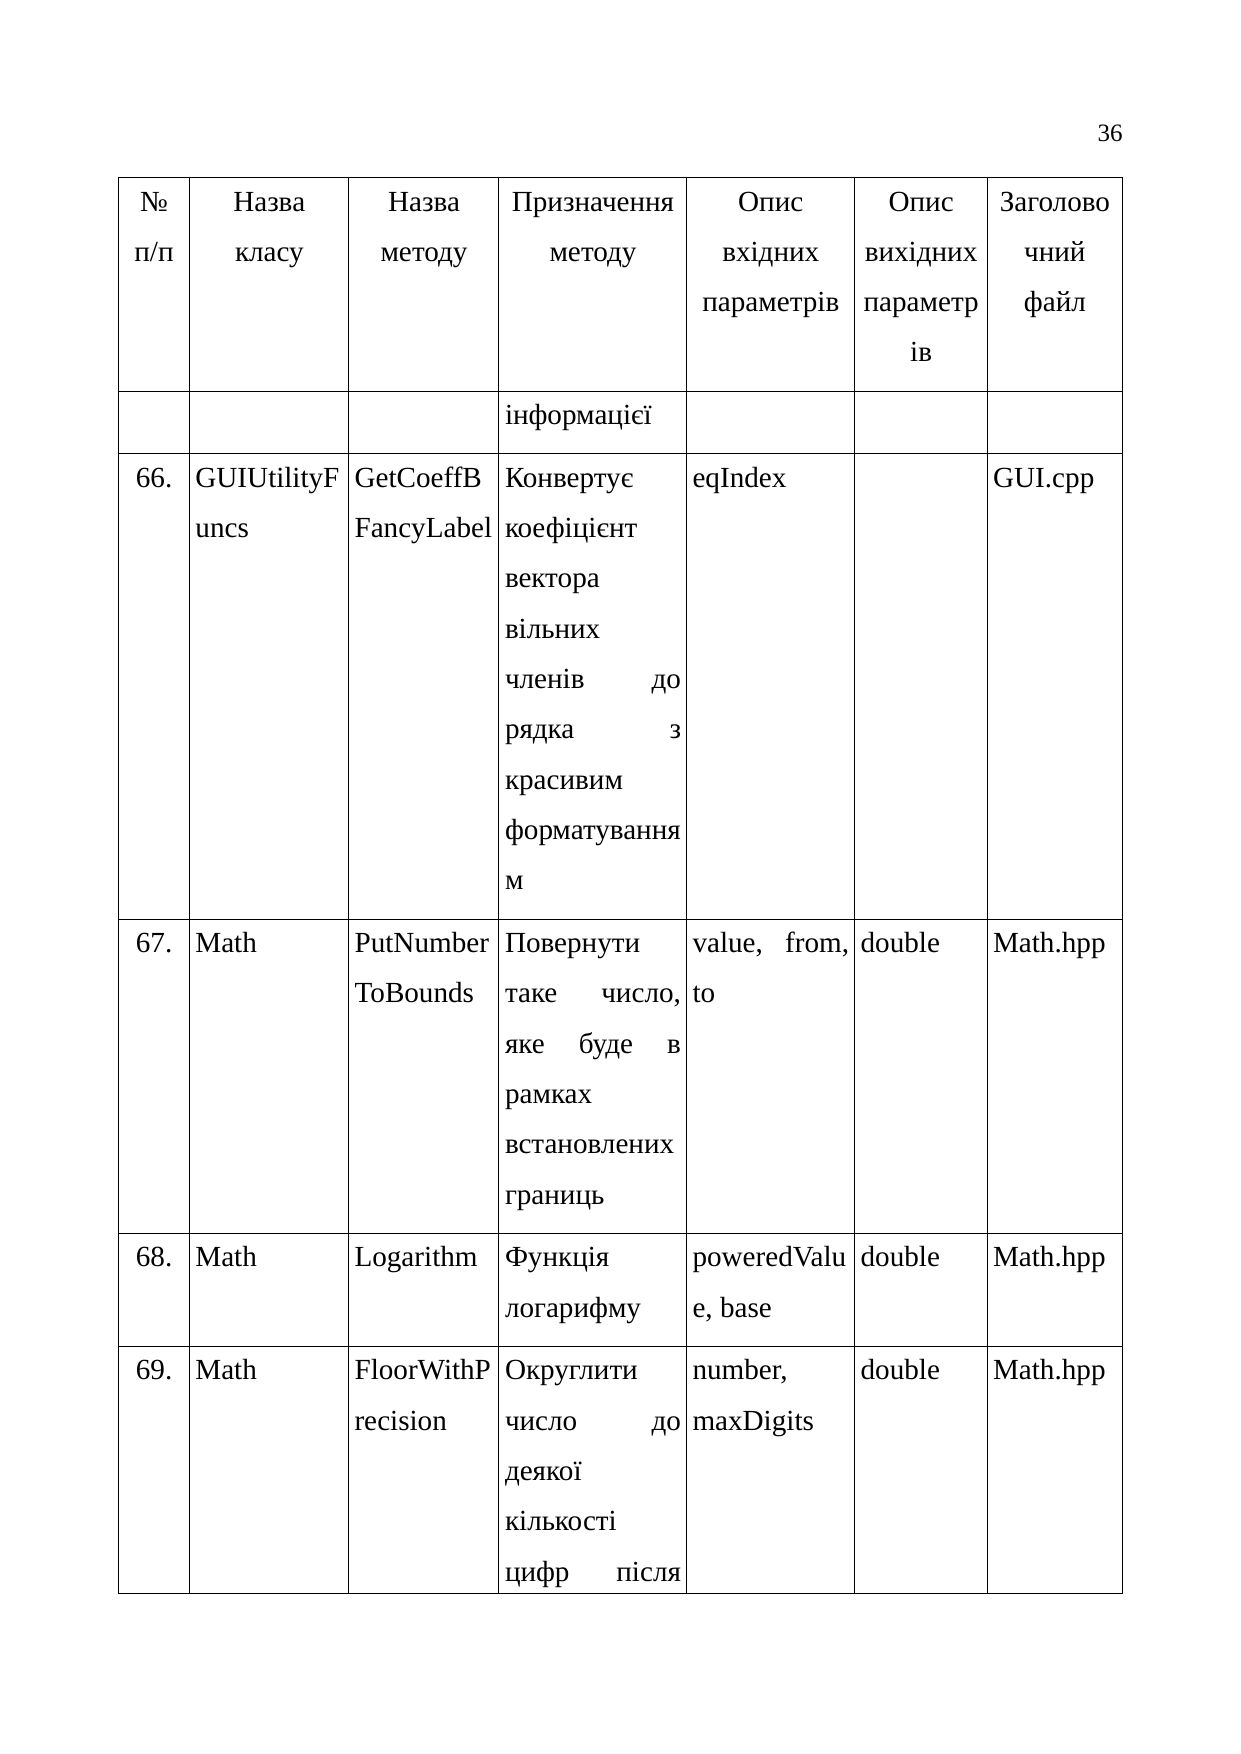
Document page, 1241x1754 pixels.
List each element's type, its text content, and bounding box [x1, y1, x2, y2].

table_cell FloorWithPrecision [349, 1347, 498, 1593]
table_cell Math.hpp [988, 1234, 1122, 1346]
table_cell GUIUtilityFuncs [190, 454, 348, 918]
table_cell [349, 392, 498, 453]
table_cell Math [190, 1234, 348, 1346]
table_header Заголовочний файл [988, 178, 1122, 391]
table_header Призначення методу [499, 178, 686, 391]
table_cell value, from, to [687, 920, 854, 1233]
table_cell [687, 392, 854, 453]
table_cell number, maxDigits [687, 1347, 854, 1593]
table_header Опис вхідних параметрів [687, 178, 854, 391]
table_header Назва методу [349, 178, 498, 391]
table_cell double [855, 1347, 987, 1593]
table_cell PutNumberToBounds [349, 920, 498, 1233]
table_cell [855, 454, 987, 918]
table_cell [119, 392, 189, 453]
table_cell інформацієї [499, 392, 686, 453]
table_cell Math [190, 1347, 348, 1593]
table_cell Math.hpp [988, 1347, 1122, 1593]
table_cell eqIndex [687, 454, 854, 918]
table_cell Math.hpp [988, 920, 1122, 1233]
table_cell 69. [119, 1347, 189, 1593]
table_cell [988, 392, 1122, 453]
table_cell double [855, 1234, 987, 1346]
table_cell [855, 392, 987, 453]
table_cell double [855, 920, 987, 1233]
table_header Назва класу [190, 178, 348, 391]
table_cell Повернути таке число, яке буде в рамках встановлених границь [499, 920, 686, 1233]
table_cell [190, 392, 348, 453]
table_cell Math [190, 920, 348, 1233]
table_cell Конвертує коефіцієнт вектора вільних членів до рядка з красивим форматуванням [499, 454, 686, 918]
table_cell Округлити число до деякої кількості цифр після [499, 1347, 686, 1593]
table_cell poweredValue, base [687, 1234, 854, 1346]
table_cell 68. [119, 1234, 189, 1346]
table_cell GUI.cpp [988, 454, 1122, 918]
table_cell 67. [119, 920, 189, 1233]
table_cell GetCoeffBFancyLabel [349, 454, 498, 918]
table_header Опис вихідних параметрів [855, 178, 987, 391]
table_cell Logarithm [349, 1234, 498, 1346]
table_cell 66. [119, 454, 189, 918]
table_cell Функція логарифму [499, 1234, 686, 1346]
table_header № п/п [119, 178, 189, 391]
